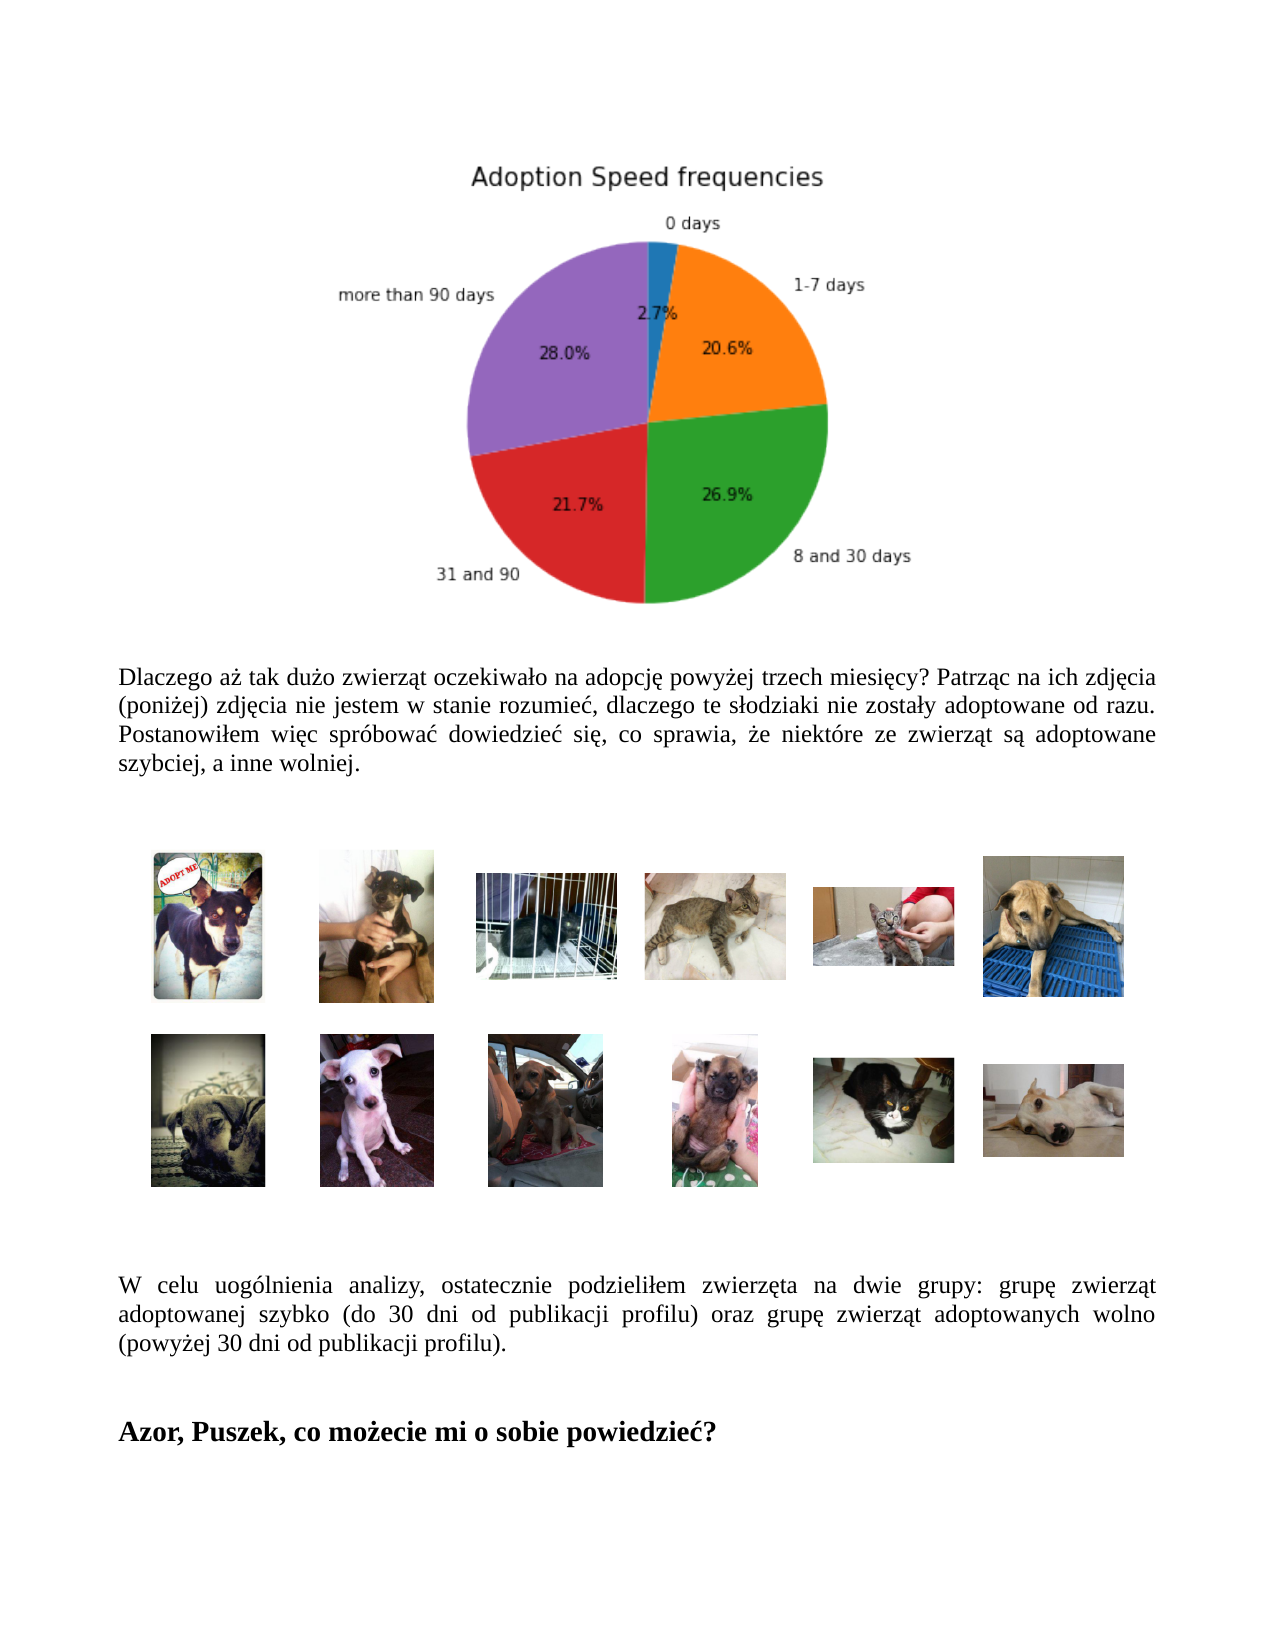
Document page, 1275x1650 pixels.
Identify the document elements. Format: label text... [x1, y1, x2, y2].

picture [128, 797, 1152, 1242]
text W celu uogólnienia analizy, ostatecznie podzieliłem zwierzęta na dwie grupy: grupę zwierząt adoptowanej szybko (do 30 dni od publikacji profilu) oraz grupę zwierząt adoptowanych wolno (powyżej 30 dni od publikacji profilu). [118, 1271, 1157, 1357]
text Dlaczego aż tak dużo zwierząt oczekiwało na adopcję powyżej trzech miesięcy? Patrząc na ich zdjęcia (poniżej) zdjęcia nie jestem w stanie rozumieć, dlaczego te słodziaki nie zostały adoptowane od razu. Postanowiłem więc spróbować dowiedzieć się, co sprawia, że niektóre ze zwierząt są adoptowane szybciej, a inne wolniej. [118, 662, 1157, 777]
text Azor, Puszek, co możecie mi o sobie powiedzieć? [118, 1414, 1157, 1448]
picture [219, 126, 1056, 633]
